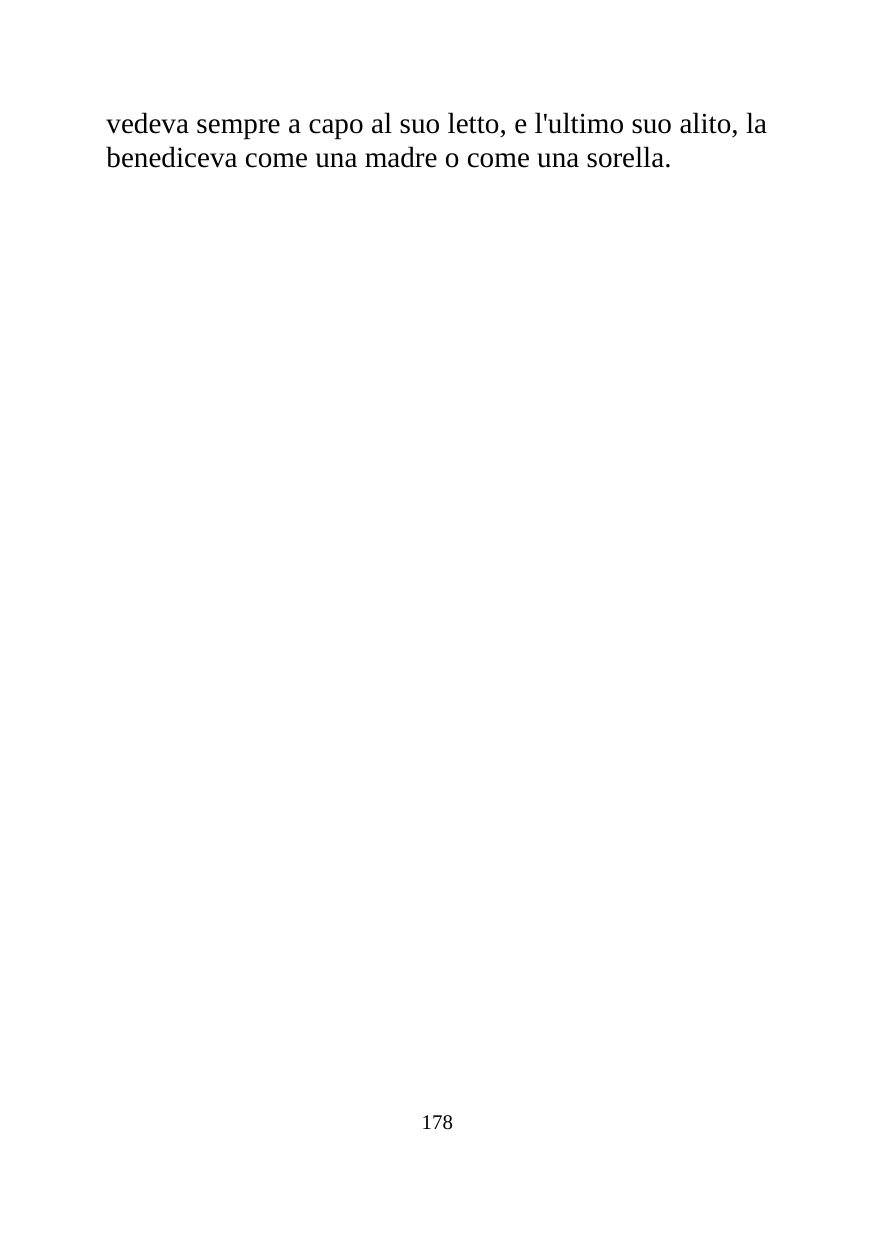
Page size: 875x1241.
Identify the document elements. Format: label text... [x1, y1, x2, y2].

text vedeva sempre a capo al suo letto, e l'ultimo suo alito, la benediceva come una madre o come una sorella. [106, 106, 768, 173]
